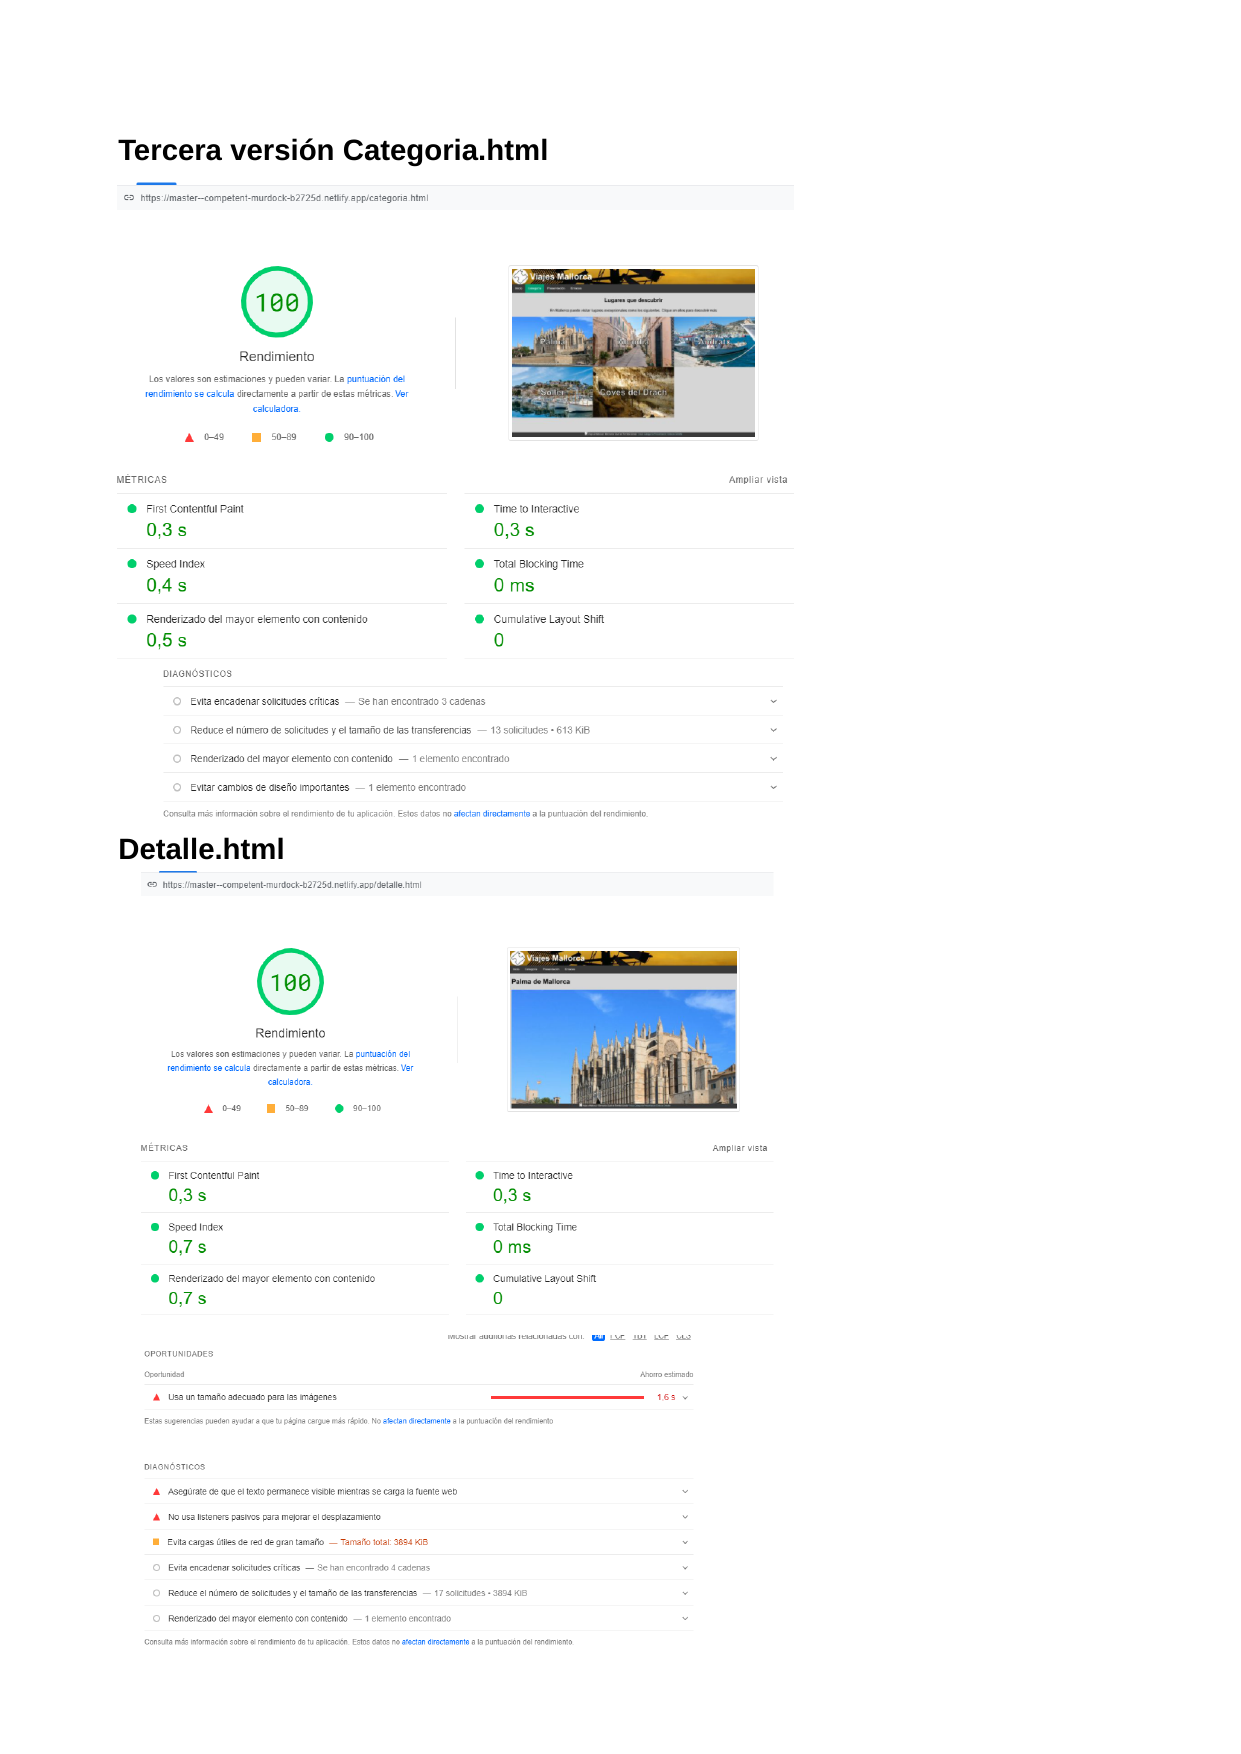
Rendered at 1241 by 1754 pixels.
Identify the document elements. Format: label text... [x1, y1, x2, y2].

picture [131, 871, 774, 1315]
subtitle Detalle.html [118, 832, 1122, 865]
picture [113, 180, 805, 832]
subtitle Tercera versión Categoria.html [118, 133, 1122, 166]
picture [143, 1335, 694, 1661]
